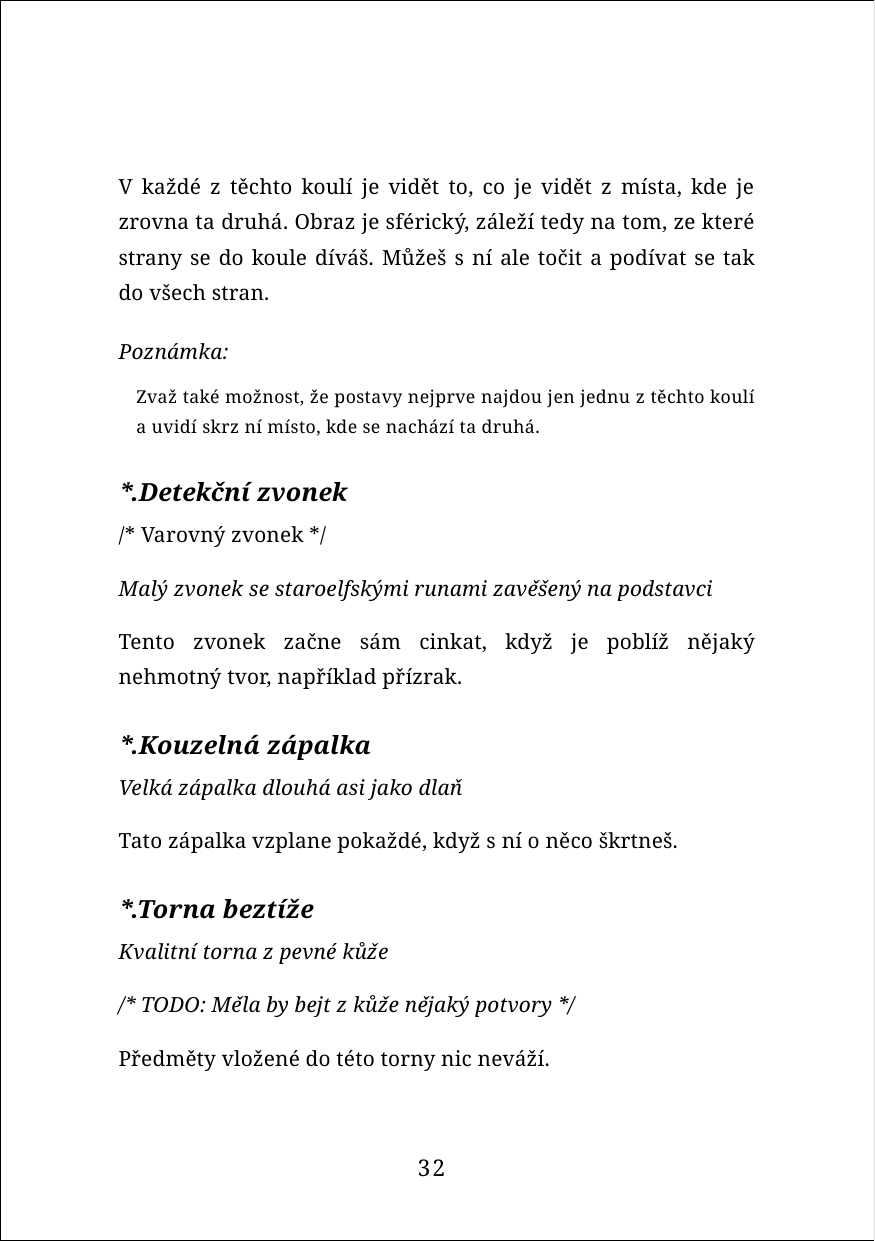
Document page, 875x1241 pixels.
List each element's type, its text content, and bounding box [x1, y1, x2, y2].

text Poznámka: [118, 337, 756, 366]
text Tato zápalka vzplane pokaždé, když s ní o něco škrtneš. [118, 827, 756, 855]
subtitle *.Torna beztíže [118, 892, 756, 926]
text Velká zápalka dlouhá asi jako dlaň [118, 773, 756, 802]
text /* Varovný zvonek */ [118, 521, 756, 549]
text V každé z těchto koulí je vidět to, co je vidět z místa, kde je zrovna ta druhá. Obraz je sférický, záleží tedy na tom, ze které strany se do koule díváš. Můžeš s ní ale točit a podívat se tak do všech stran. [118, 172, 756, 307]
text /* TODO: Měla by bejt z kůže nějaký potvory */ [118, 991, 756, 1019]
text Tento zvonek začne sám cinkat, když je poblíž nějaký nehmotný tvor, například přízrak. [118, 627, 756, 691]
text Zvaž také možnost, že postavy nejprve najdou jen jednu z těchto koulí a uvidí skrz ní místo, kde se nachází ta druhá. [136, 385, 756, 439]
text Kvalitní torna z pevné kůže [118, 937, 756, 966]
subtitle *.Kouzelná zápalka [118, 727, 756, 762]
subtitle *.Detekční zvonek [118, 475, 756, 509]
text Malý zvonek se staroelfskými runami zavěšený na podstavci [118, 574, 756, 602]
text Předměty vložené do této torny nic neváží. [118, 1044, 756, 1072]
